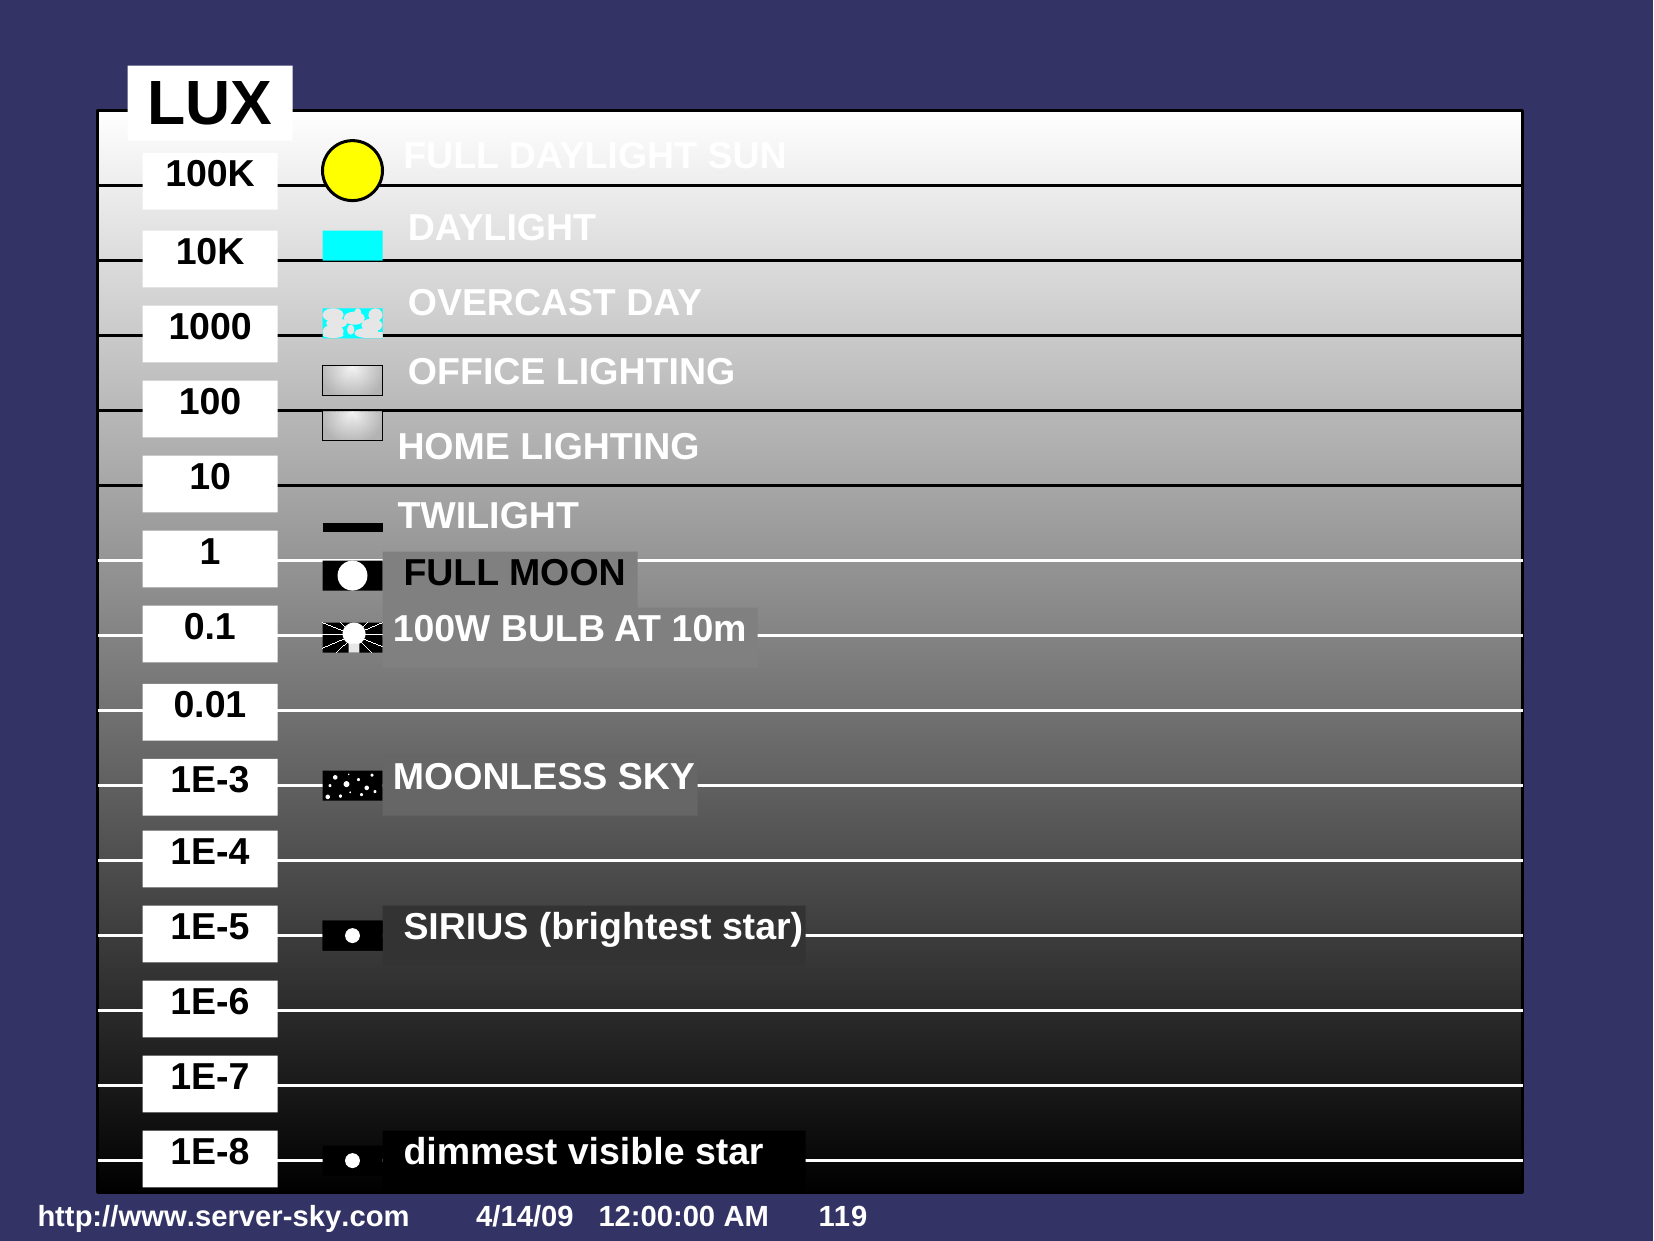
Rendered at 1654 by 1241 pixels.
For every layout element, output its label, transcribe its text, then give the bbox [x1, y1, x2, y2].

text_box 10K [142, 230, 278, 288]
text_box 100K [142, 152, 278, 210]
text_box [97, 1085, 1523, 1193]
text_box [97, 635, 1523, 709]
text_box LUX [127, 65, 293, 141]
text_box DAYLIGHT [397, 206, 803, 267]
text_box TWILIGHT [397, 494, 803, 555]
text_box 1E-7 [142, 1055, 278, 1113]
text_box 100 [142, 380, 278, 438]
text_box 100W BULB AT 10m [382, 607, 758, 668]
text_box 0.01 [142, 683, 278, 741]
text_box [97, 560, 382, 634]
text_box 1E-5 [142, 905, 278, 963]
text_box 1E-4 [142, 830, 278, 888]
text_box [97, 710, 1523, 859]
text_box MOONLESS SKY [382, 755, 698, 816]
text_box 1E-6 [142, 980, 278, 1038]
text_box [638, 562, 1523, 634]
text_box 1000 [142, 305, 278, 363]
text_box OVERCAST DAY [397, 281, 803, 342]
text_box 1E-3 [142, 758, 278, 816]
text_box [97, 260, 1523, 409]
text_box HOME LIGHTING [397, 425, 803, 486]
text_box 10 [142, 455, 278, 513]
text_box [97, 860, 1523, 1009]
text_box FULL MOON [382, 551, 638, 607]
text_box [97, 1010, 1523, 1084]
text_box [97, 410, 1523, 484]
text_box 1E-8 [142, 1130, 278, 1188]
text_box 0.1 [142, 605, 278, 663]
text_box dimmest visible star [382, 1130, 806, 1191]
text_box [97, 110, 1523, 261]
text_box 1 [142, 530, 278, 588]
text_box [97, 485, 1523, 559]
text_box OFFICE LIGHTING [397, 350, 803, 411]
text_box SIRIUS (brightest star) [382, 905, 806, 966]
text_box FULL DAYLIGHT SUN [403, 134, 809, 192]
